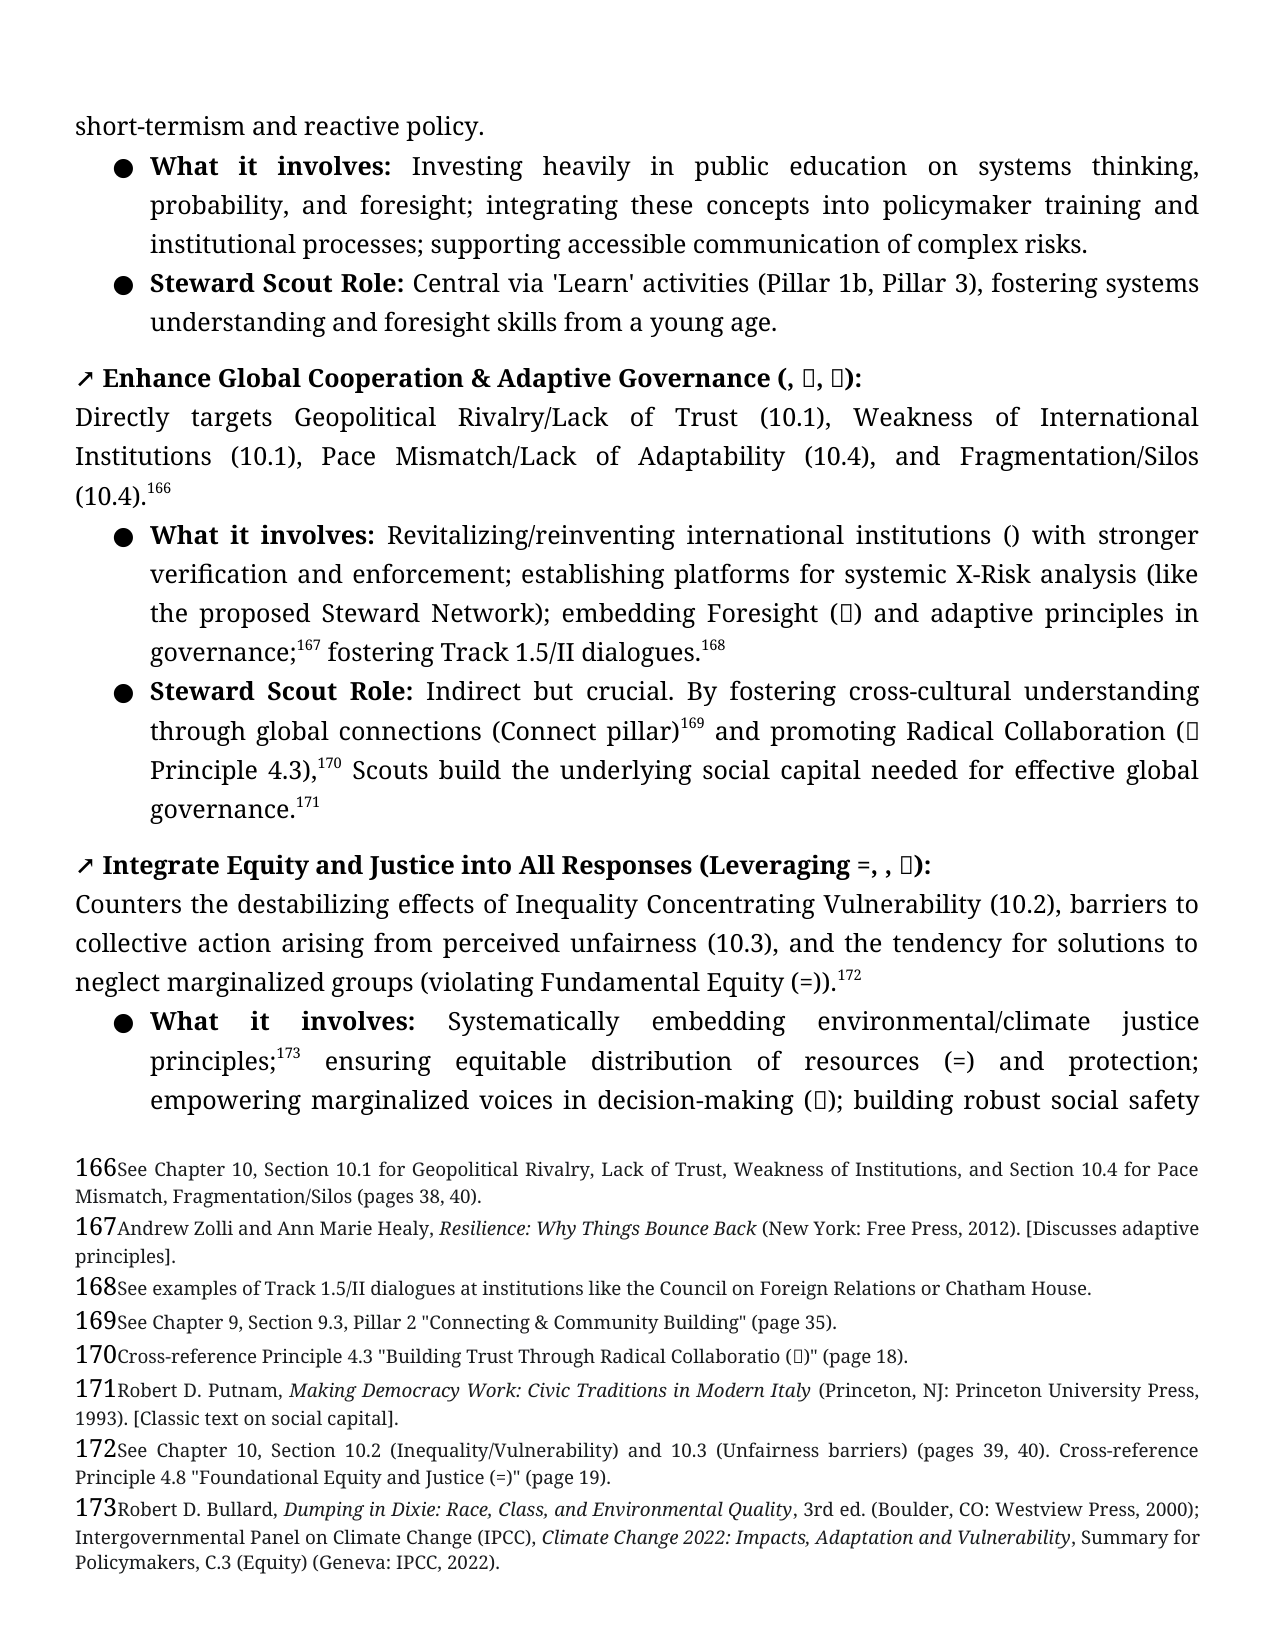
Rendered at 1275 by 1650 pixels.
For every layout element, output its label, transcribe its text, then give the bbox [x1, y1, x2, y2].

list Steward Scout Role: Indirect but crucial. By fostering cross-cultural understanding through global connections (Connect pillar) and promoting Radical Collaboration (🤝 Principle 4.3), Scouts build the underlying social capital needed for effective global governance. [112, 674, 1200, 826]
list Steward Scout Role: Central via 'Learn' activities (Pillar 1b, Pillar 3), fostering systems understanding and foresight skills from a young age. [112, 266, 1200, 339]
text Directly targets Geopolitical Rivalry/Lack of Trust (10.1), Weakness of International Institutions (10.1), Pace Mismatch/Lack of Adaptability (10.4), and Fragmentation/Silos (10.4). [75, 400, 1200, 512]
text See Chapter 10, Section 10.2 (Inequality/Vulnerability) and 10.3 (Unfairness barriers) (pages 39, 40). Cross-reference Principle 4.8 "Foundational Equity and Justice (=)" (page 19). [75, 1430, 1200, 1490]
list Andrew Zolli and Ann Marie Healy, Resilience: Why Things Bounce Back (New York: Free Press, 2012). [Discusses adaptive principles]. [75, 1209, 1200, 1268]
list Robert D. Putnam, Making Democracy Work: Civic Traditions in Modern Italy (Princeton, NJ: Princeton University Press, 1993). [Classic text on social capital]. [75, 1371, 1200, 1430]
list Robert D. Bullard, Dumping in Dixie: Race, Class, and Environmental Quality, 3rd ed. (Boulder, CO: Westview Press, 2000); Intergovernmental Panel on Climate Change (IPCC), Climate Change 2022: Impacts, Adaptation and Vulnerability, Summary for Policymakers, C.3 (Equity) (Geneva: IPCC, 2022). [75, 1490, 1200, 1575]
subtitle ↗️ Integrate Equity and Justice into All Responses (Leveraging =, 🤝, 🏛️): [75, 847, 1200, 881]
list Cross-reference Principle 4.3 "Building Trust Through Radical Collaboratio (🤝)" (page 18). [75, 1337, 1200, 1371]
list See Chapter 9, Section 9.3, Pillar 2 "Connecting & Community Building" (page 35). [75, 1303, 1200, 1337]
list See examples of Track 1.5/II dialogues at institutions like the Council on Foreign Relations or Chatham House. [75, 1268, 1200, 1303]
text Counters the destabilizing effects of Inequality Concentrating Vulnerability (10.2), barriers to collective action arising from perceived unfairness (10.3), and the tendency for solutions to neglect marginalized groups (violating Fundamental Equity (=)). [75, 887, 1200, 999]
list What it involves: Systematically embedding environmental/climate justice principles; ensuring equitable distribution of resources (=) and protection; empowering marginalized voices in decision-making (🤝); building robust social safety [112, 1004, 1200, 1116]
subtitle ↗️ Enhance Global Cooperation & Adaptive Governance (🤝, 🔎, 🏛️): [75, 361, 1200, 395]
text short-termism and reactive policy. [75, 109, 1200, 143]
text See Chapter 10, Section 10.1 for Geopolitical Rivalry, Lack of Trust, Weakness of Institutions, and Section 10.4 for Pace Mismatch, Fragmentation/Silos (pages 38, 40). [75, 1149, 1200, 1209]
list What it involves: Investing heavily in public education on systems thinking, probability, and foresight; integrating these concepts into policymaker training and institutional processes; supporting accessible communication of complex risks. [112, 148, 1200, 261]
list What it involves: Revitalizing/reinventing international institutions (🏛️) with stronger verification and enforcement; establishing platforms for systemic X-Risk analysis (like the proposed Steward Network); embedding Foresight (🔎) and adaptive principles in governance; fostering Track 1.5/II dialogues. [112, 517, 1200, 669]
